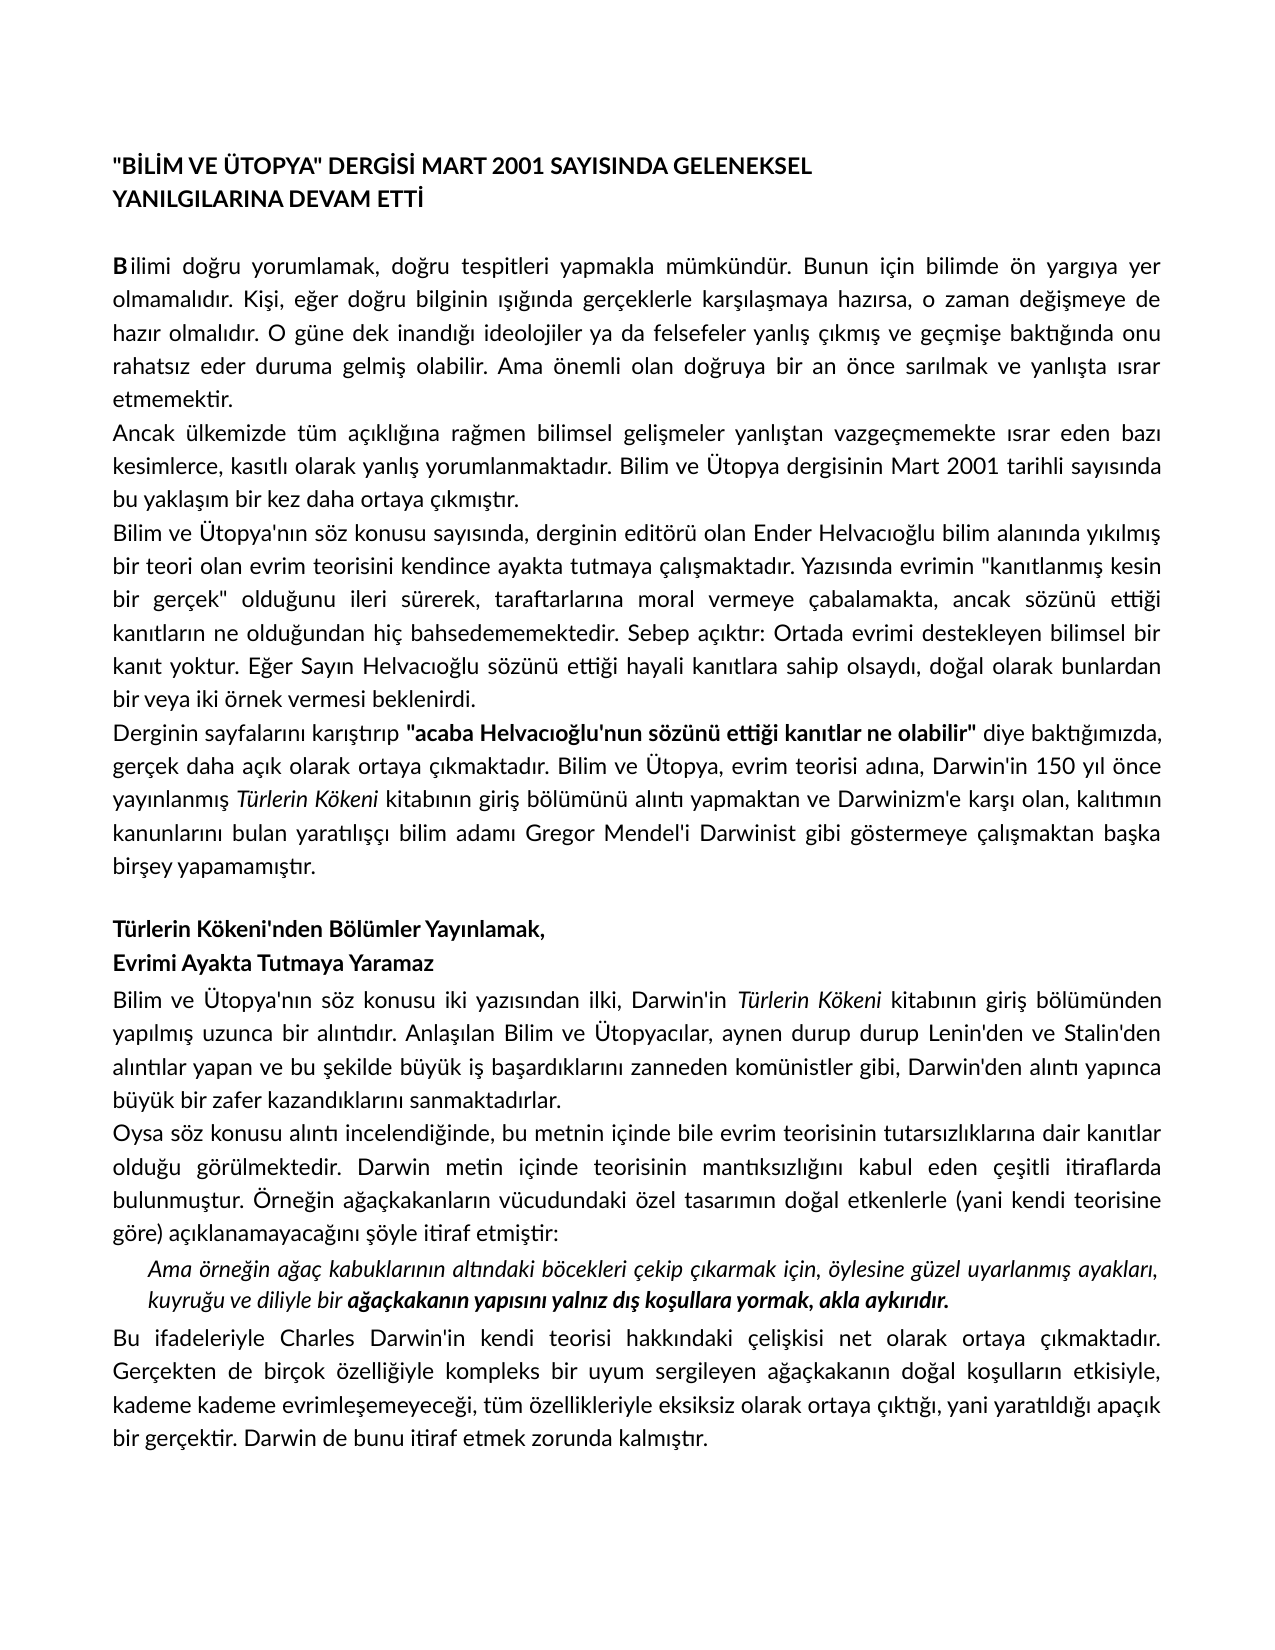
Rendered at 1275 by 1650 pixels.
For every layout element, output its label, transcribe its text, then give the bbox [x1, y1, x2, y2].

text YANILGILARINA DEVAM ETTİ [112, 181, 1162, 214]
text Ancak ülkemizde tüm açıklığına rağmen bilimsel gelişmeler yanlıştan vazgeçmemekte ısrar eden bazı kesimlerce, kasıtlı olarak yanlış yorumlanmaktadır. Bilim ve Ütopya dergisinin Mart 2001 tarihli sayısında bu yaklaşım bir kez daha ortaya çıkmıştır. [112, 414, 1162, 514]
text Bilimi doğru yorumlamak, doğru tespitleri yapmakla mümkündür. Bunun için bilimde ön yargıya yer olmamalıdır. Kişi, eğer doğru bilginin ışığında gerçeklerle karşılaşmaya hazırsa, o zaman değişmeye de hazır olmalıdır. O güne dek inandığı ideolojiler ya da felsefeler yanlış çıkmış ve geçmişe baktığında onu rahatsız eder duruma gelmiş olabilir. Ama önemli olan doğruya bir an önce sarılmak ve yanlışta ısrar etmemektir. [112, 248, 1162, 414]
text Evrimi Ayakta Tutmaya Yaramaz [112, 948, 1162, 977]
text Ama örneğin ağaç kabuklarının altındaki böcekleri çekip çıkarmak için, öylesine güzel uyarlanmış ayakları, kuyruğu ve diliyle bir ağaçkakanın yapısını yalnız dış koşullara yormak, akla aykırıdır. [148, 1253, 1162, 1315]
text Bilim ve Ütopya'nın söz konusu sayısında, derginin editörü olan Ender Helvacıoğlu bilim alanında yıkılmış bir teori olan evrim teorisini kendince ayakta tutmaya çalışmaktadır. Yazısında evrimin "kanıtlanmış kesin bir gerçek" olduğunu ileri sürerek, taraftarlarına moral vermeye çabalamakta, ancak sözünü ettiği kanıtların ne olduğundan hiç bahsedememektedir. Sebep açıktır: Ortada evrimi destekleyen bilimsel bir kanıt yoktur. Eğer Sayın Helvacıoğlu sözünü ettiği hayali kanıtlara sahip olsaydı, doğal olarak bunlardan bir veya iki örnek vermesi beklenirdi. [112, 514, 1162, 714]
text Derginin sayfalarını karıştırıp "acaba Helvacıoğlu'nun sözünü ettiği kanıtlar ne olabilir" diye baktığımızda, gerçek daha açık olarak ortaya çıkmaktadır. Bilim ve Ütopya, evrim teorisi adına, Darwin'in 150 yıl önce yayınlanmış Türlerin Kökeni kitabının giriş bölümünü alıntı yapmaktan ve Darwinizm'e karşı olan, kalıtımın kanunlarını bulan yaratılışçı bilim adamı Gregor Mendel'i Darwinist gibi göstermeye çalışmaktan başka birşey yapamamıştır. [112, 714, 1162, 881]
text "BİLİM VE ÜTOPYA" DERGİSİ MART 2001 SAYISINDA GELENEKSEL [112, 148, 1162, 181]
text Bu ifadeleriyle Charles Darwin'in kendi teorisi hakkındaki çelişkisi net olarak ortaya çıkmaktadır. Gerçekten de birçok özelliğiyle kompleks bir uyum sergileyen ağaçkakanın doğal koşulların etkisiyle, kademe kademe evrimleşemeyeceği, tüm özellikleriyle eksiksiz olarak ortaya çıktığı, yani yaratıldığı apaçık bir gerçektir. Darwin de bunu itiraf etmek zorunda kalmıştır. [112, 1320, 1162, 1453]
text Türlerin Kökeni'nden Bölümler Yayınlamak, [112, 914, 1162, 943]
text Bilim ve Ütopya'nın söz konusu iki yazısından ilki, Darwin'in Türlerin Kökeni kitabının giriş bölümünden yapılmış uzunca bir alıntıdır. Anlaşılan Bilim ve Ütopyacılar, aynen durup durup Lenin'den ve Stalin'den alıntılar yapan ve bu şekilde büyük iş başardıklarını zanneden komünistler gibi, Darwin'den alıntı yapınca büyük bir zafer kazandıklarını sanmaktadırlar. [112, 982, 1162, 1115]
text Oysa söz konusu alıntı incelendiğinde, bu metnin içinde bile evrim teorisinin tutarsızlıklarına dair kanıtlar olduğu görülmektedir. Darwin metin içinde teorisinin mantıksızlığını kabul eden çeşitli itiraflarda bulunmuştur. Örneğin ağaçkakanların vücudundaki özel tasarımın doğal etkenlerle (yani kendi teorisine göre) açıklanamayacağını şöyle itiraf etmiştir: [112, 1115, 1162, 1248]
